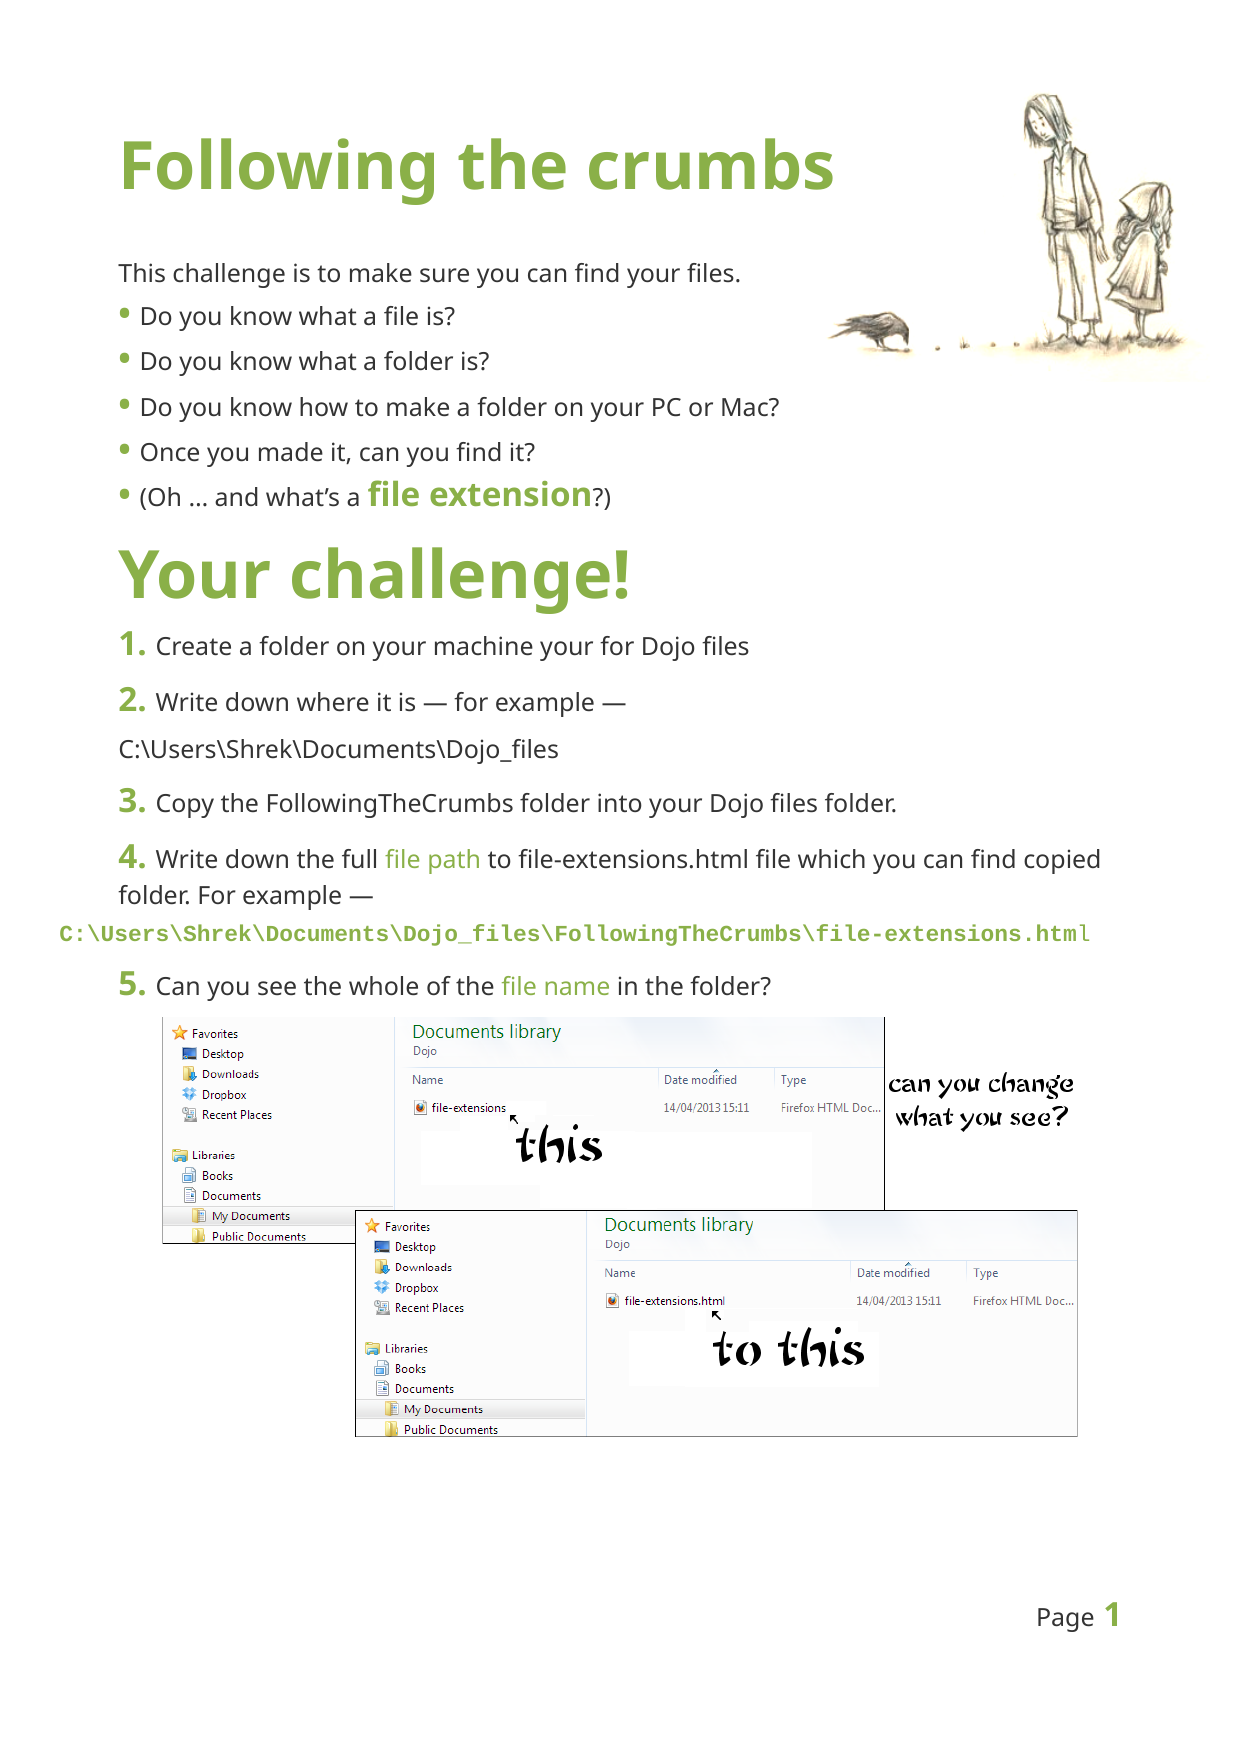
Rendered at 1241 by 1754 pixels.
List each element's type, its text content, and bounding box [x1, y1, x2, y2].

text 5. Can you see the whole of the file name in the folder? [118, 959, 1122, 1005]
text • Do you know how to make a folder on your PC or Mac? [118, 380, 1122, 426]
picture [816, 174, 823, 182]
text This challenge is to make sure you can find your files. [118, 255, 816, 289]
text • (Oh … and what’s a file extension?) [118, 471, 1122, 517]
text C:\Users\Shrek\Documents\Dojo_files\FollowingTheCrumbs\file-extensions.html [59, 923, 1181, 949]
text C:\Users\Shrek\Documents\Dojo_files [118, 732, 1122, 766]
picture [162, 1017, 1078, 1437]
text • Do you know what a file is? [118, 289, 816, 335]
text • Once you made it, can you find it? [118, 426, 1122, 471]
text • Do you know what a folder is? [118, 335, 816, 380]
subtitle Your challenge! [118, 527, 1122, 618]
text 2. Write down where it is — for example — [118, 676, 1122, 721]
text 1. Create a folder on your machine your for Dojo files [118, 620, 1122, 665]
text 4. Write down the full file path to file-extensions.html file which you can find copied folder. For example — [118, 833, 1122, 912]
subtitle Following the crumbs [118, 118, 816, 209]
picture [816, 71, 1211, 382]
text 3. Copy the FollowingTheCrumbs folder into your Dojo files folder. [118, 777, 1122, 822]
